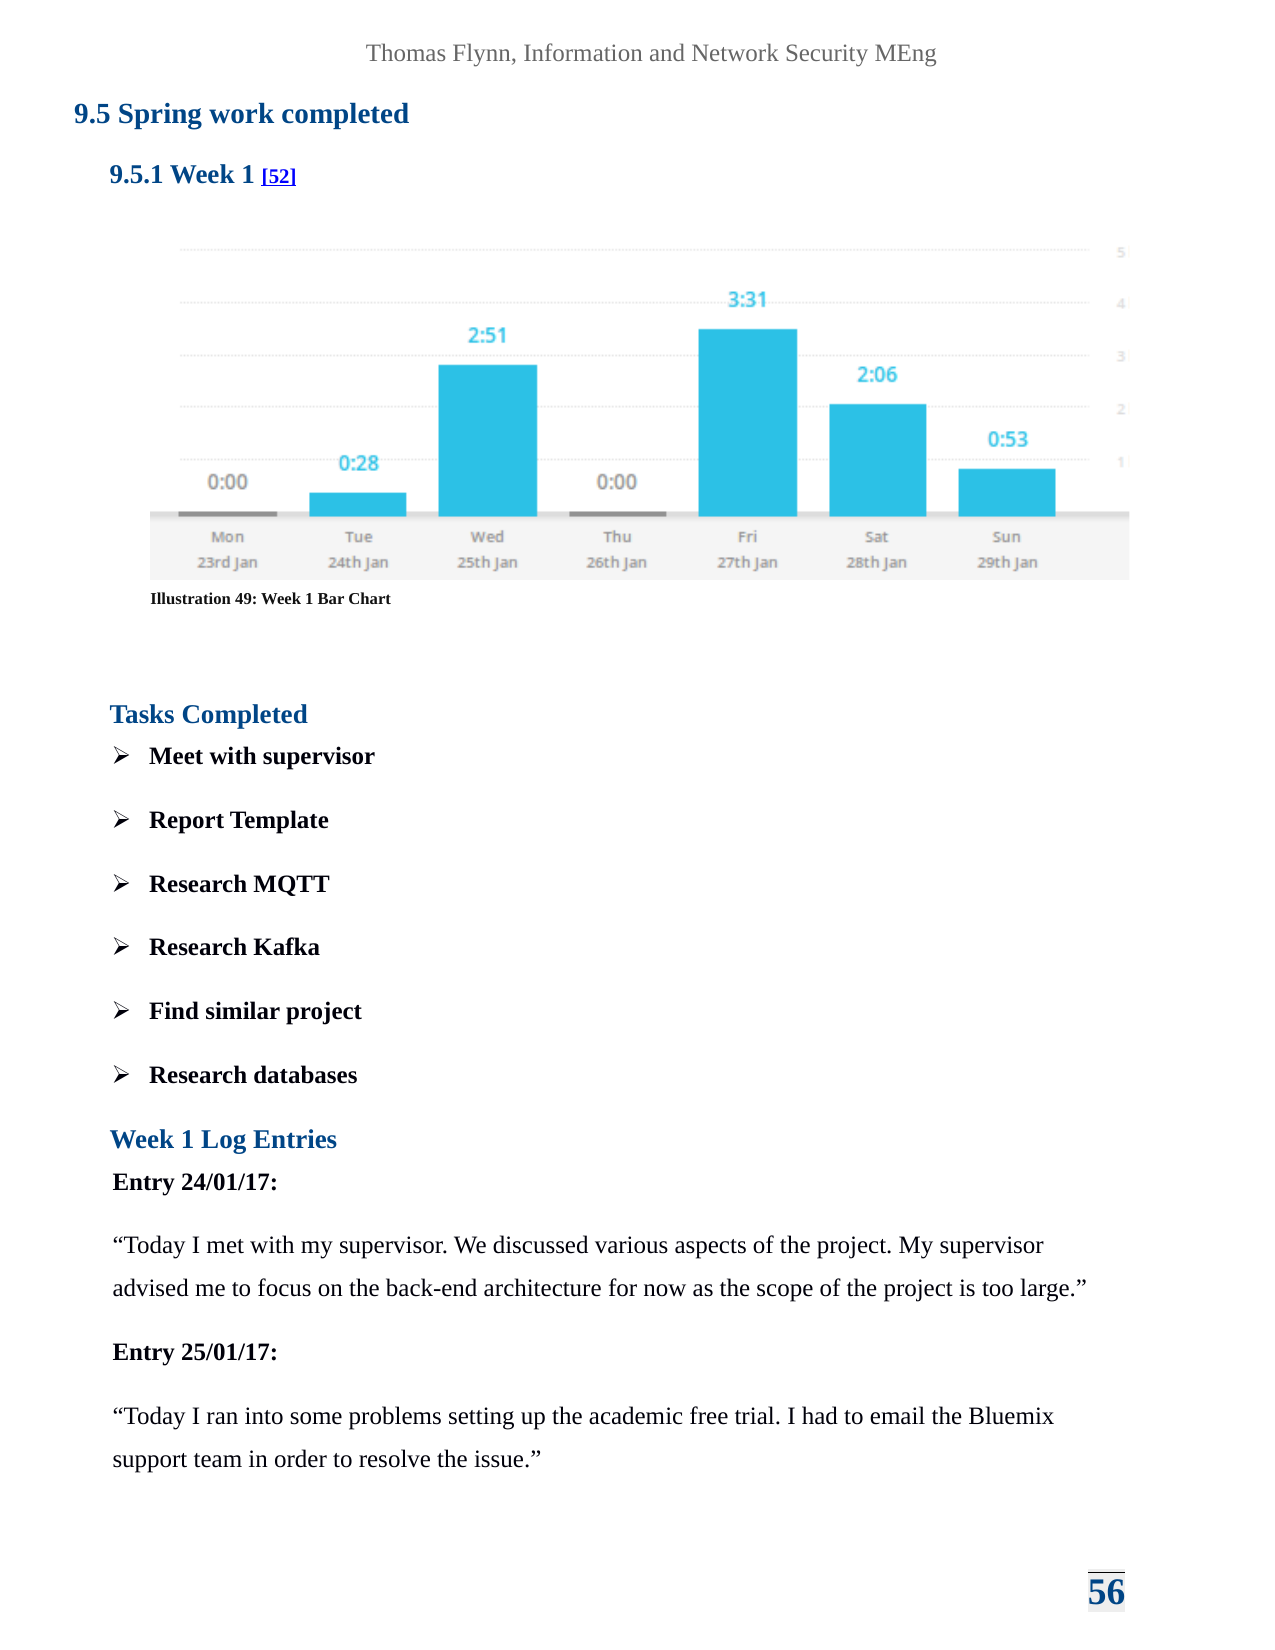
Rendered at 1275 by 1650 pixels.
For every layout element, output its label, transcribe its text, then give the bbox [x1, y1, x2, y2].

text Entry 24/01/17: [112, 1167, 1125, 1195]
list Research databases [111, 1060, 1125, 1089]
subtitle 9.5 Spring work completed [74, 96, 1125, 129]
list Report Template [111, 805, 1125, 834]
picture [150, 234, 1130, 580]
text Illustration 49: Week 1 Bar Chart [150, 580, 1129, 608]
text “Today I met with my supervisor. We discussed various aspects of the project. My supervisor advised me to focus on the back-end architecture for now as the scope of the project is too large.” [112, 1230, 1125, 1302]
text Entry 25/01/17: [112, 1337, 1125, 1366]
list Meet with supervisor [111, 741, 1125, 770]
subtitle Tasks Completed [109, 698, 1125, 729]
list Find similar project [111, 996, 1125, 1025]
list Research MQTT [111, 869, 1125, 897]
subtitle Week 1 Log Entries [109, 1124, 1125, 1155]
subtitle 9.5.1 Week 1 [52] [109, 158, 1125, 189]
text “Today I ran into some problems setting up the academic free trial. I had to email the Bluemix support team in order to resolve the issue.” [112, 1401, 1125, 1473]
list Research Kafka [111, 932, 1125, 961]
